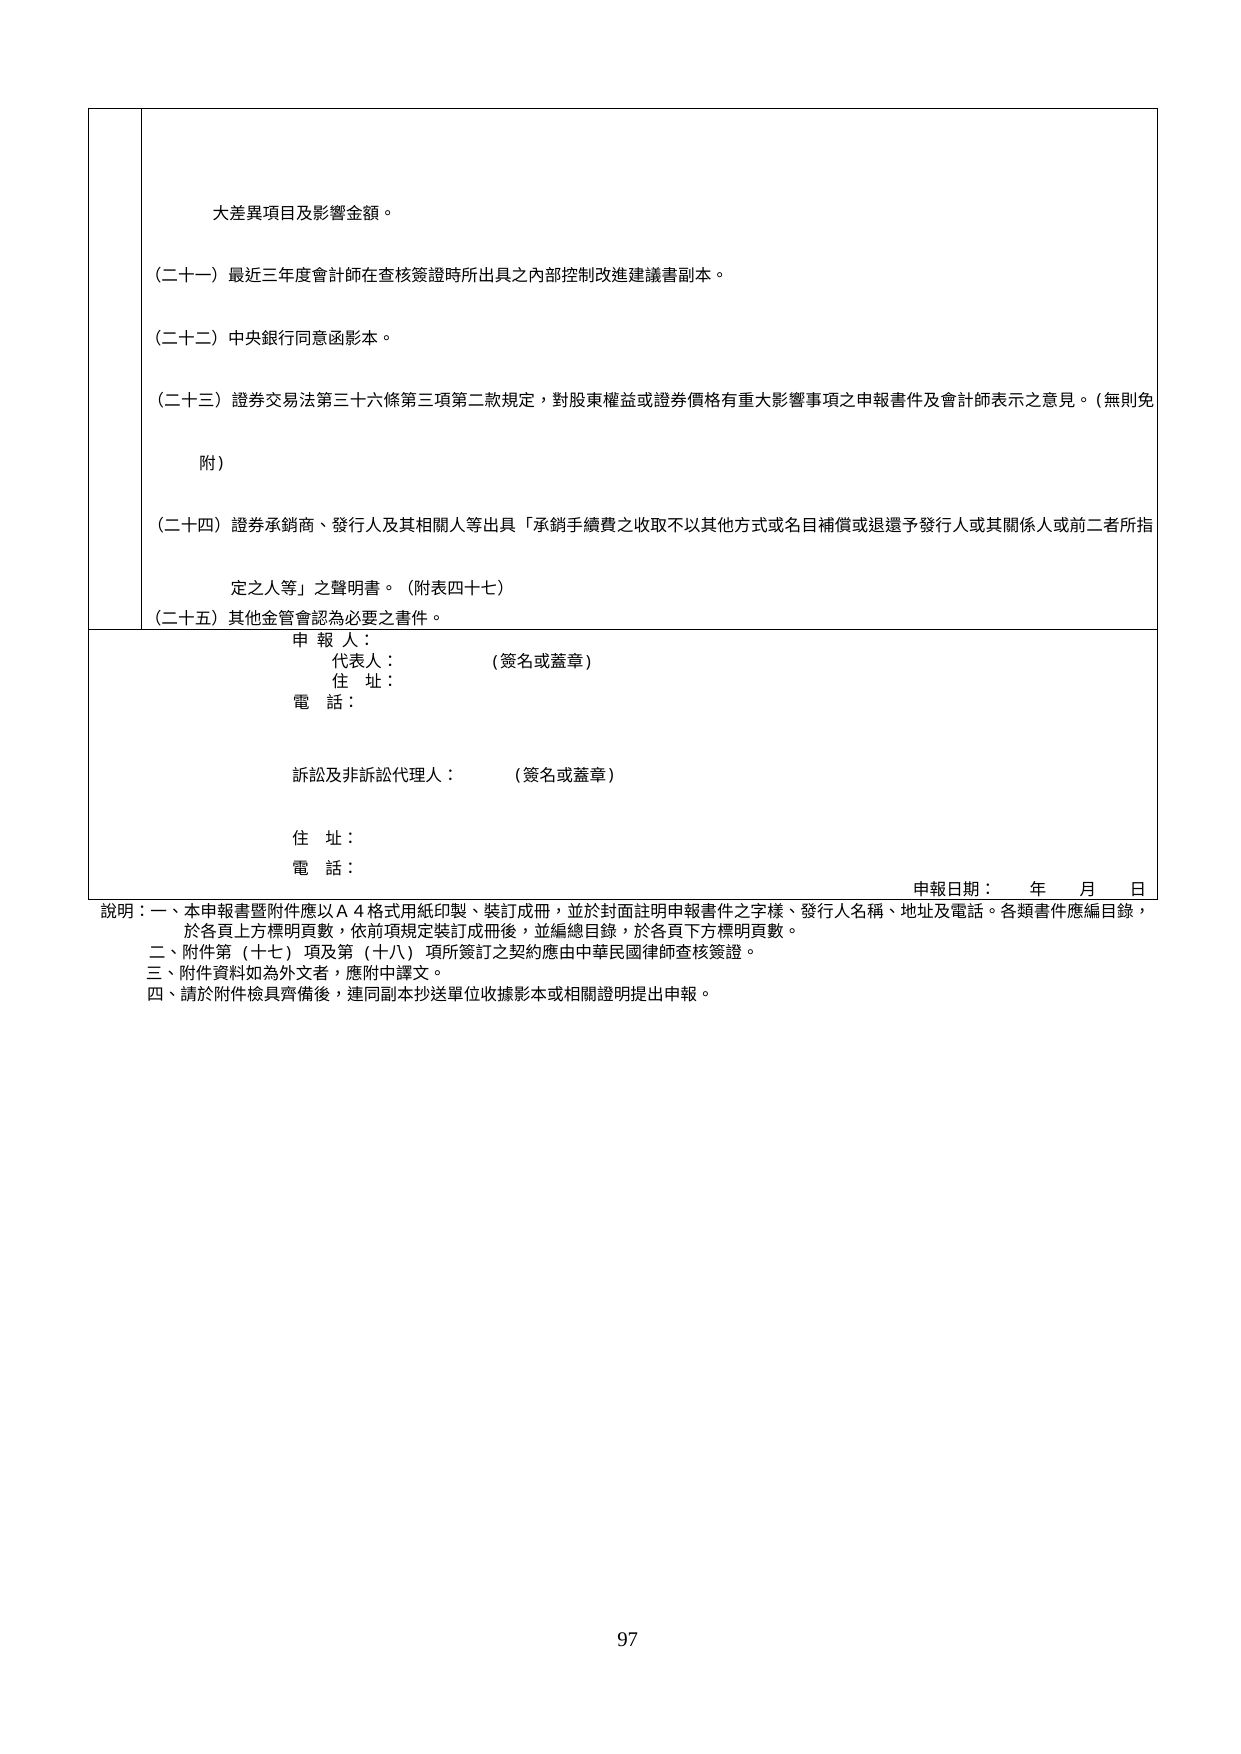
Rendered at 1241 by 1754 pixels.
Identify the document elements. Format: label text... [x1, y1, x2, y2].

table_cell [89, 109, 141, 628]
table_cell 大差異項目及影響金額。 （二十一）最近三年度會計師在查核簽證時所出具之內部控制改進建議書副本。 （二十二）中央銀行同意函影本。 （二十三）證券交易法第三十六條第三項第二款規定，對股東權益或證券價格有重大影響事項之申報書件及會計師表示之意見。(無則免附) （二十四）證券承銷商、發行人及其相關人等出具「承銷手續費之收取不以其他方式或名目補償或退還予發行人或其關係人或前二者所指定之人等」之聲明書。（附表四十七） （二十五）其他金管會認為必要之書件。 [142, 109, 1157, 628]
table_cell 申 報 人： 代表人： (簽名或蓋章) 住 址： 電 話： 訴訟及非訴訟代理人： (簽名或蓋章) 住 址： 電 話： 申報日期： 年 月 日 [89, 630, 1157, 899]
text 四、請於附件檢具齊備後，連同副本抄送單位收據影本或相關證明提出申報。 [147, 984, 1166, 1004]
text 三、附件資料如為外文者，應附中譯文。 [89, 963, 1166, 984]
text 說明：一、本申報書暨附件應以Ａ４格式用紙印製、裝訂成冊，並於封面註明申報書件之字樣、發行人名稱、地址及電話。各類書件應編目錄，於各頁上方標明頁數，依前項規定裝訂成冊後，並編總目錄，於各頁下方標明頁數。 [100, 900, 1166, 942]
text 二、附件第 (十七) 項及第 (十八) 項所簽訂之契約應由中華民國律師查核簽證。 [89, 942, 1166, 963]
